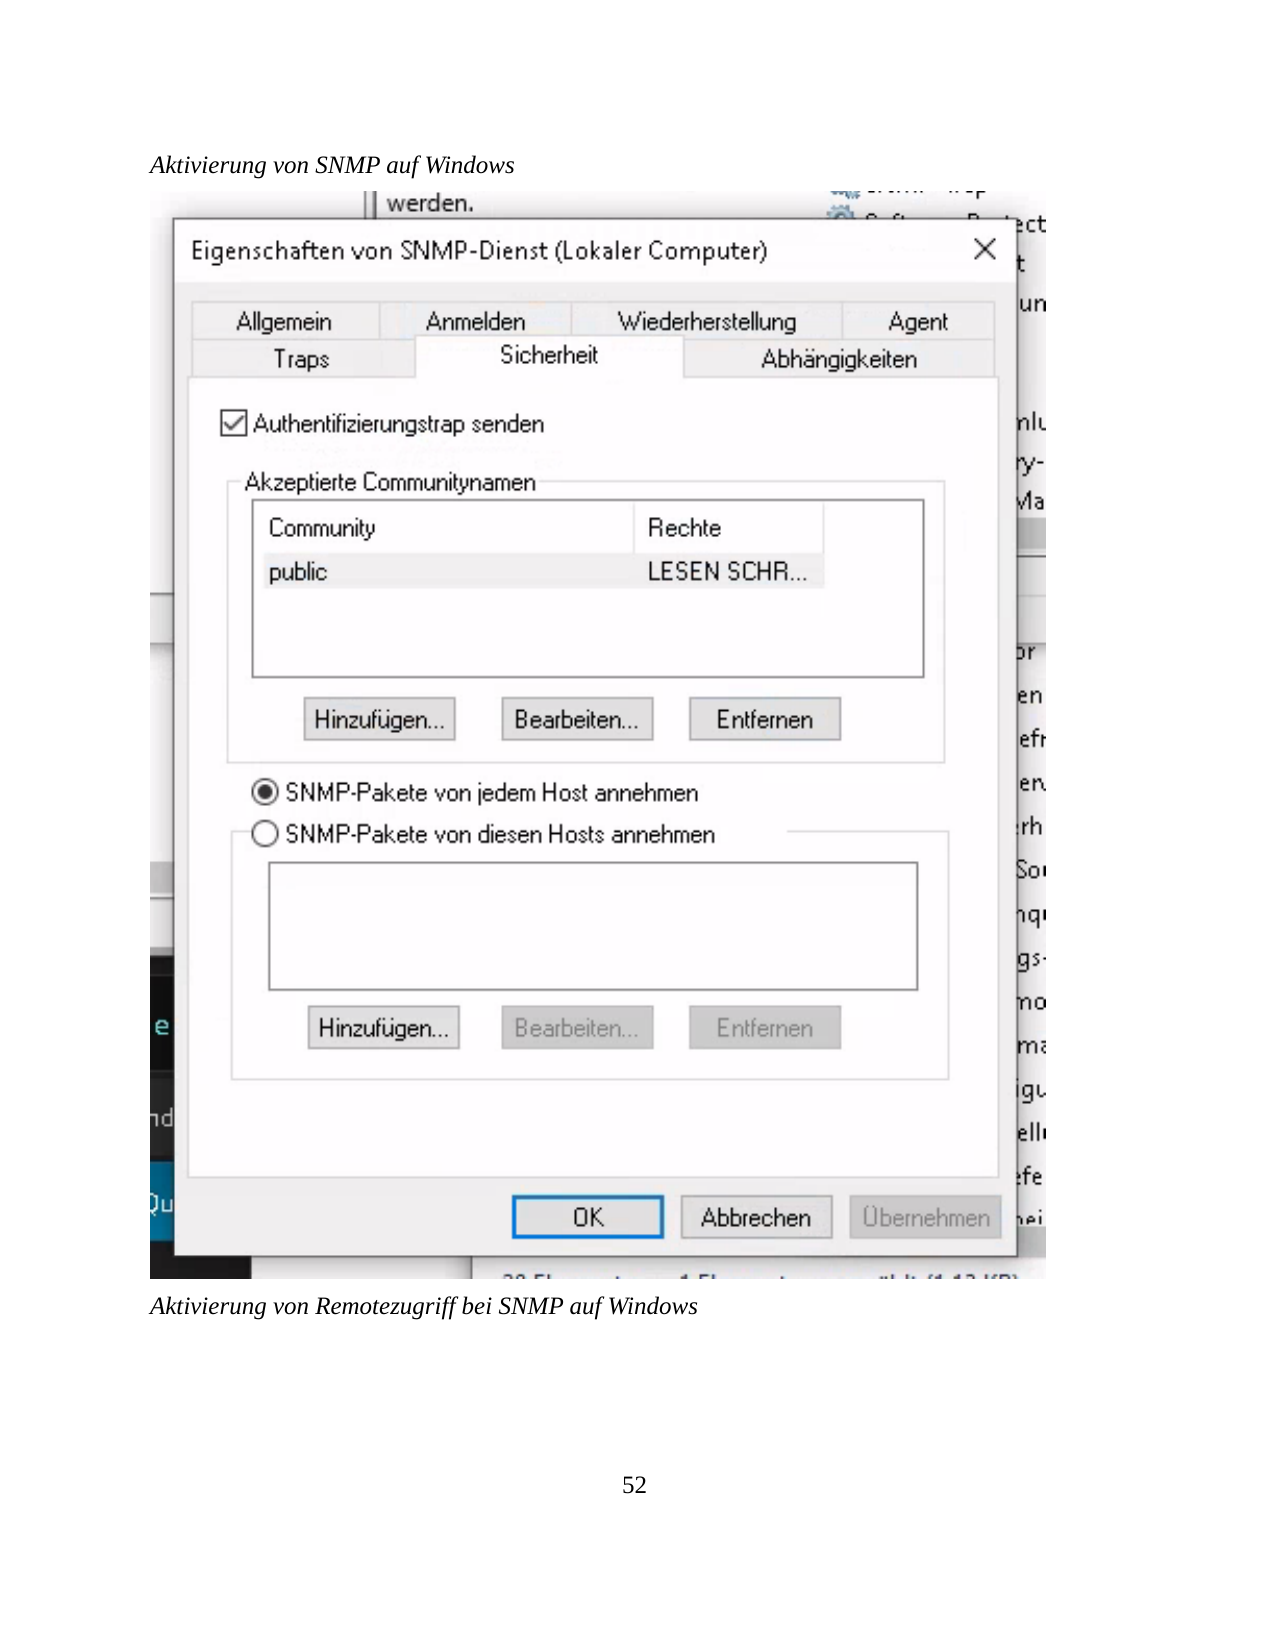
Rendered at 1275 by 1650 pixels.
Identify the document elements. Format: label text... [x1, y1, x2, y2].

picture [150, 1193, 158, 1217]
text Aktivierung von SNMP auf Windows [150, 150, 1125, 179]
picture [150, 191, 1046, 1279]
text Aktivierung von Remotezugriff bei SNMP auf Windows [150, 1291, 1125, 1320]
